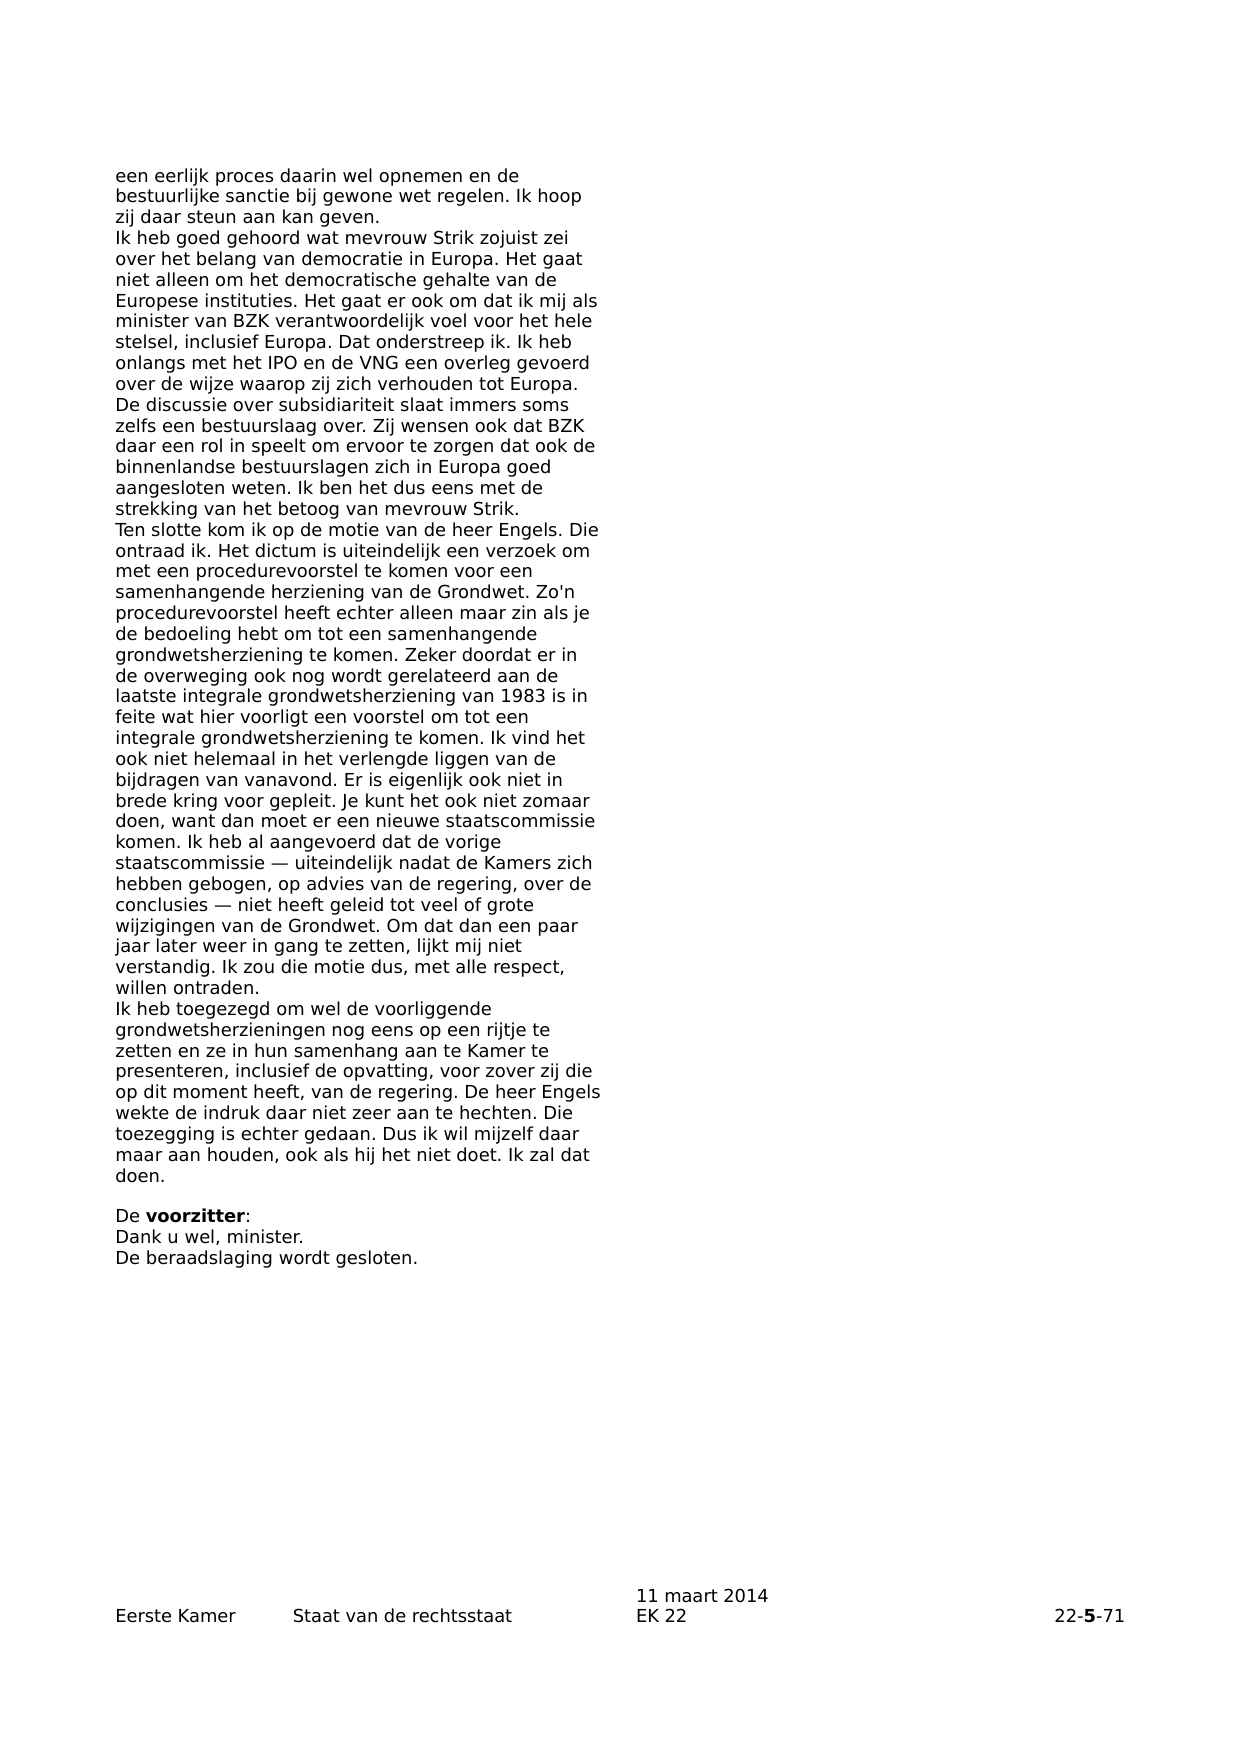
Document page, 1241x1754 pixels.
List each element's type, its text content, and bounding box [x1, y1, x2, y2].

text De beraadslaging wordt gesloten. [115, 1248, 605, 1268]
text Ik heb toegezegd om wel de voorliggende grondwetsherzieningen nog eens op een rijtje te zetten en ze in hun samenhang aan te Kamer te presenteren, inclusief de opvatting, voor zover zij die op dit moment heeft, van de regering. De heer Engels wekte de indruk daar niet zeer aan te hechten. Die toezegging is echter gedaan. Dus ik wil mijzelf daar maar aan houden, ook als hij het niet doet. Ik zal dat doen. [115, 999, 605, 1186]
text Ten slotte kom ik op de motie van de heer Engels. Die ontraad ik. Het dictum is uiteindelijk een verzoek om met een procedurevoorstel te komen voor een samenhangende herziening van de Grondwet. Zo'n procedurevoorstel heeft echter alleen maar zin als je de bedoeling hebt om tot een samenhangende grondwetsherziening te komen. Zeker doordat er in de overweging ook nog wordt gerelateerd aan de laatste integrale grondwetsherziening van 1983 is in feite wat hier voorligt een voorstel om tot een integrale grondwetsherziening te komen. Ik vind het ook niet helemaal in het verlengde liggen van de bijdragen van vanavond. Er is eigenlijk ook niet in brede kring voor gepleit. Je kunt het ook niet zomaar doen, want dan moet er een nieuwe staatscommissie komen. Ik heb al aangevoerd dat de vorige staatscommissie — uiteindelijk nadat de Kamers zich hebben gebogen, op advies van de regering, over de conclusies — niet heeft geleid tot veel of grote wijzigingen van de Grondwet. Om dat dan een paar jaar later weer in gang te zetten, lijkt mij niet verstandig. Ik zou die motie dus, met alle respect, willen ontraden. [115, 519, 605, 999]
text een eerlijk proces daarin wel opnemen en de bestuurlijke sanctie bij gewone wet regelen. Ik hoop zij daar steun aan kan geven. [115, 165, 605, 228]
text Ik heb goed gehoord wat mevrouw Strik zojuist zei over het belang van democratie in Europa. Het gaat niet alleen om het democratische gehalte van de Europese instituties. Het gaat er ook om dat ik mij als minister van BZK verantwoordelijk voel voor het hele stelsel, inclusief Europa. Dat onderstreep ik. Ik heb onlangs met het IPO en de VNG een overleg gevoerd over de wijze waarop zij zich verhouden tot Europa. De discussie over subsidiariteit slaat immers soms zelfs een bestuurslaag over. Zij wensen ook dat BZK daar een rol in speelt om ervoor te zorgen dat ook de binnenlandse bestuurslagen zich in Europa goed aangesloten weten. Ik ben het dus eens met de strekking van het betoog van mevrouw Strik. [115, 228, 605, 519]
text Dank u wel, minister. [115, 1227, 605, 1248]
text De voorzitter: [115, 1206, 605, 1227]
